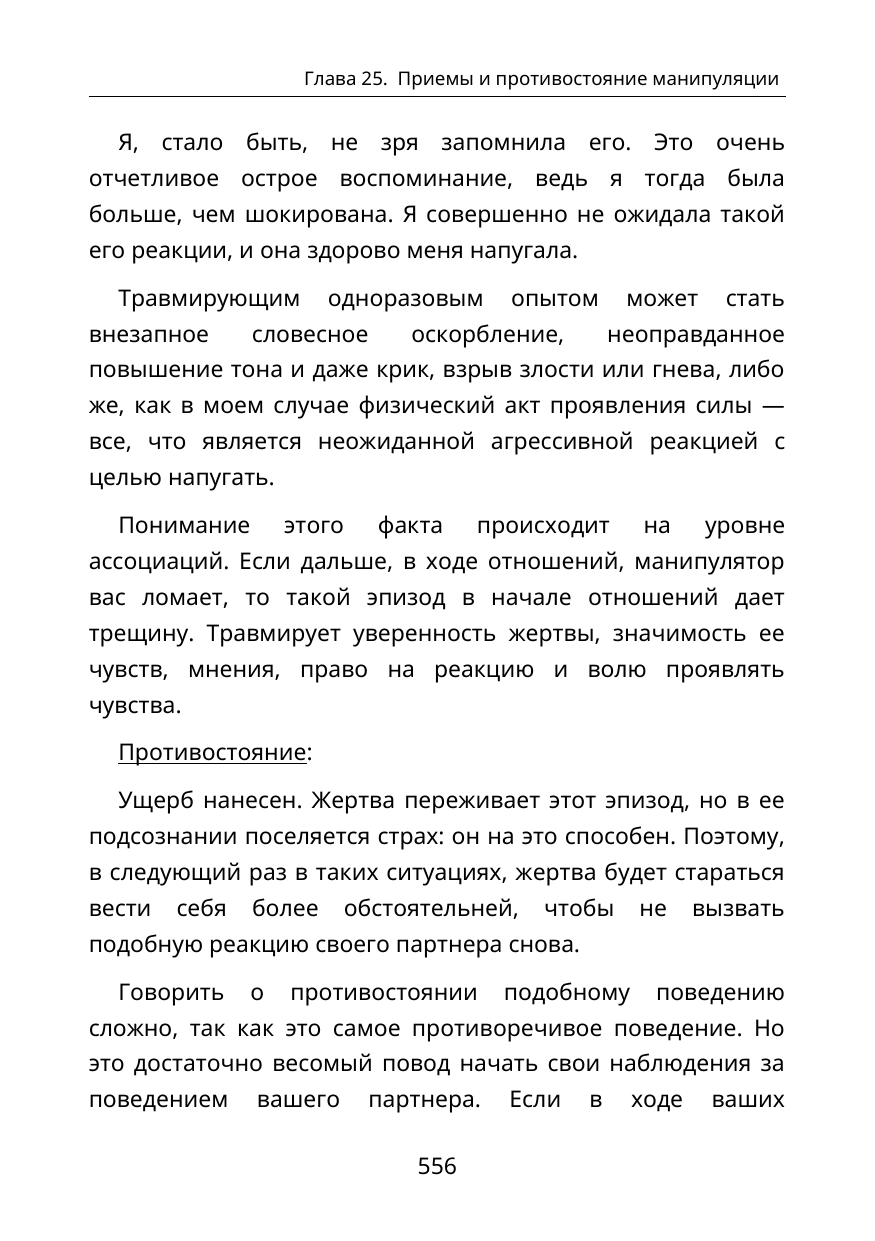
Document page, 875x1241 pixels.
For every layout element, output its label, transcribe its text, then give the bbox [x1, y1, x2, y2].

text Понимание этого факта происходит на уровне ассоциаций. Если дальше, в ходе отношений, манипулятор вас ломает, то такой эпизод в начале отношений дает трещину. Травмирует уверенность жертвы, значимость ее чувств, мнения, право на реакцию и волю проявлять чувства. [88, 509, 786, 720]
text Противостояние: [88, 736, 786, 768]
text Говорить о противостоянии подобному поведению сложно, так как это самое противоречивое поведение. Но это достаточно весомый повод начать свои наблюдения за поведением вашего партнера. Если в ходе ваших [88, 976, 786, 1114]
text Ущерб нанесен. Жертва переживает этот эпизод, но в ее подсознании поселяется страх: он на это способен. Поэтому, в следующий раз в таких ситуациях, жертва будет стараться вести себя более обстоятельней, чтобы не вызвать подобную реакцию своего партнера снова. [88, 784, 786, 959]
text Травмирующим одноразовым опытом может стать внезапное словесное оскорбление, неоправданное повышение тона и даже крик, взрыв злости или гнева, либо же, как в моем случае физический акт проявления силы — все, что является неожиданной агрессивной реакцией с целью напугать. [88, 282, 786, 492]
text Я, стало быть, не зря запомнила его. Это очень отчетливое острое воспоминание, ведь я тогда была больше, чем шокирована. Я совершенно не ожидала такой его реакции, и она здорово меня напугала. [88, 126, 786, 265]
